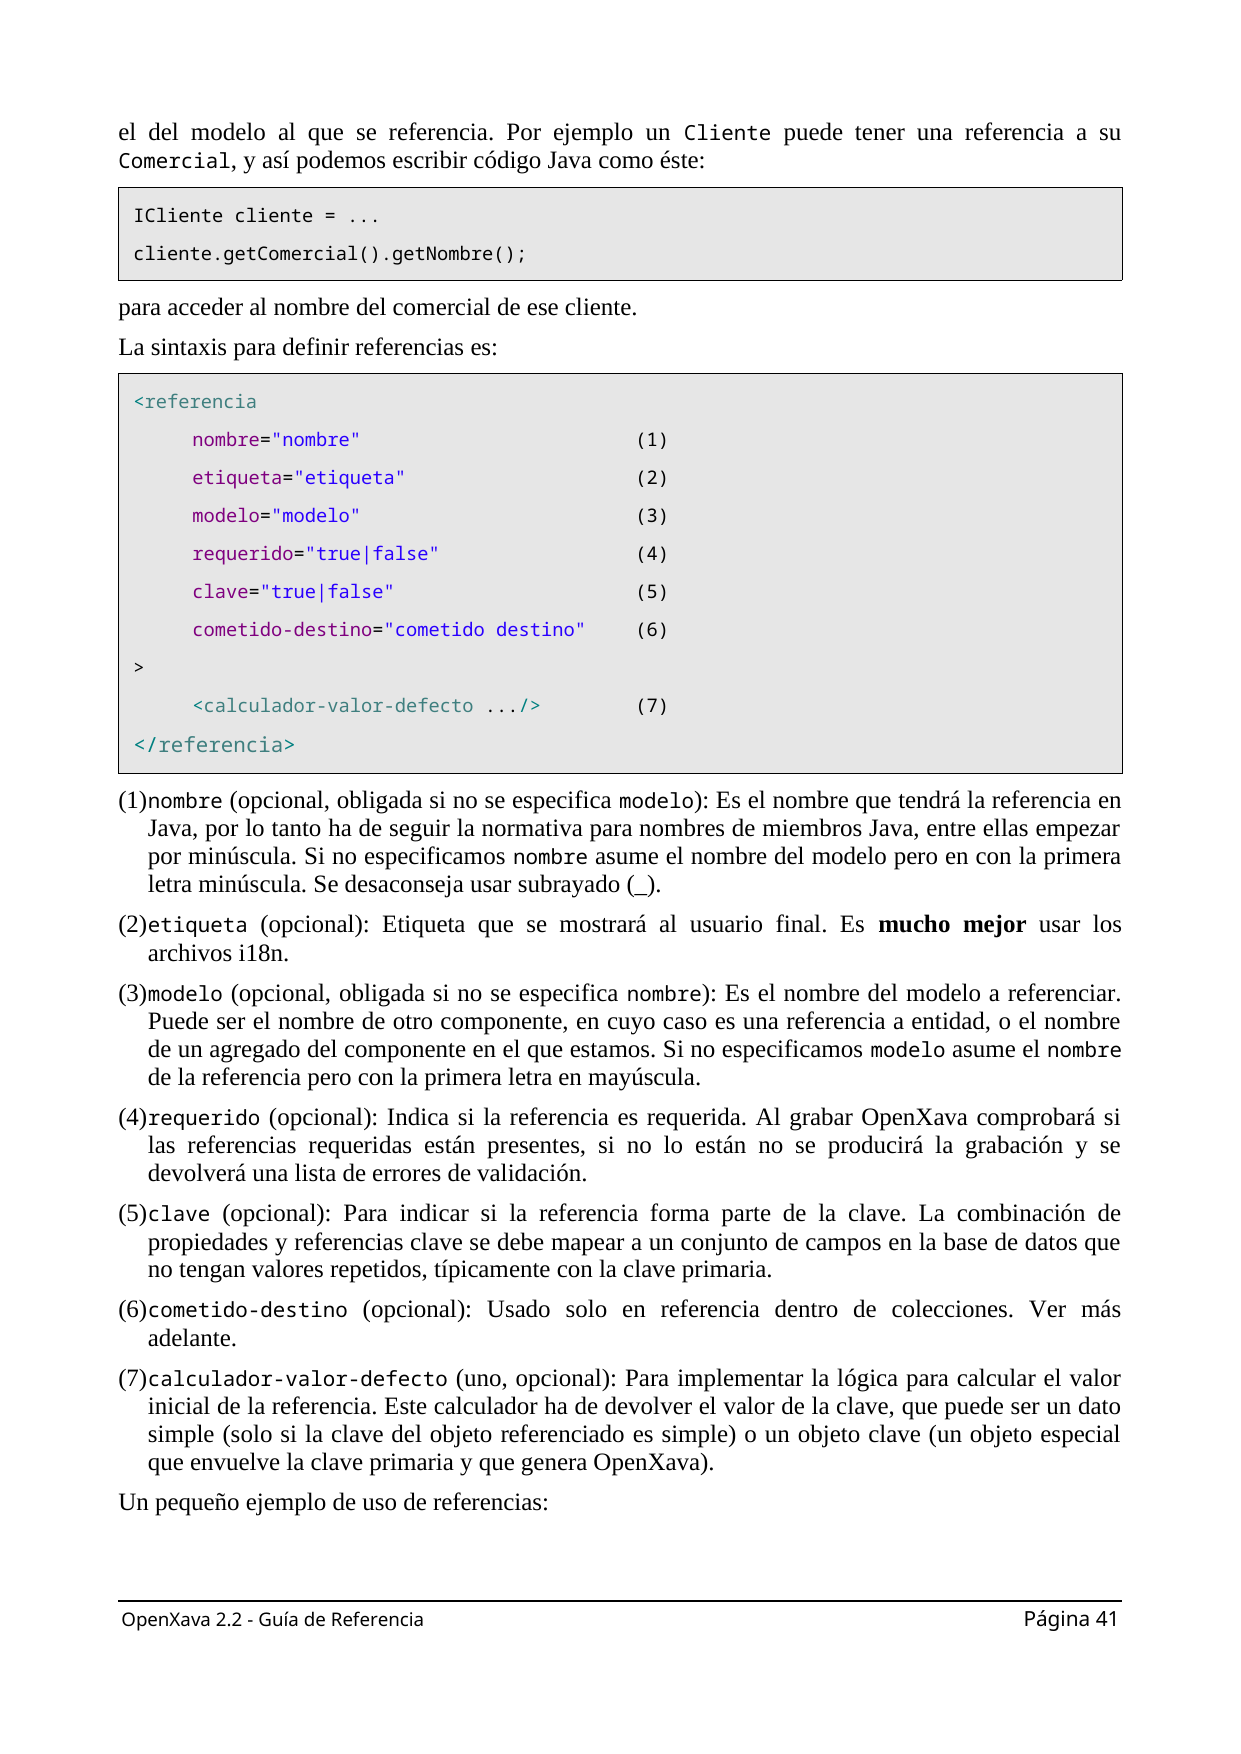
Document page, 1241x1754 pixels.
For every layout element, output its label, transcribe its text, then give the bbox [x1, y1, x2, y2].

text </referencia> [119, 716, 1122, 773]
text clave="true|false" (5) [119, 563, 1122, 601]
text para acceder al nombre del comercial de ese cliente. [118, 293, 1122, 321]
list cometido-destino (opcional): Usado solo en referencia dentro de colecciones. Ver más adelante. [118, 1296, 1122, 1351]
text cliente.getComercial().getNombre(); [119, 225, 1122, 280]
text ICliente cliente = ... [119, 188, 1122, 225]
list etiqueta (opcional): Etiqueta que se mostrará al usuario final. Es mucho mejor usar los archivos i18n. [118, 910, 1122, 966]
list clave (opcional): Para indicar si la referencia forma parte de la clave. La combinación de propiedades y referencias clave se debe mapear a un conjunto de campos en la base de datos que no tengan valores repetidos, típicamente con la clave primaria. [118, 1199, 1122, 1283]
text <referencia [119, 374, 1122, 411]
list nombre (opcional, obligada si no se especifica modelo): Es el nombre que tendrá la referencia en Java, por lo tanto ha de seguir la normativa para nombres de miembros Java, entre ellas empezar por minúscula. Si no especificamos nombre asume el nombre del modelo pero en con la primera letra minúscula. Se desaconseja usar subrayado (_). [118, 786, 1122, 898]
list calculador-valor-defecto (uno, opcional): Para implementar la lógica para calcular el valor inicial de la referencia. Este calculador ha de devolver el valor de la clave, que puede ser un dato simple (solo si la clave del objeto referenciado es simple) o un objeto clave (un objeto especial que envuelve la clave primaria y que genera OpenXava). [118, 1364, 1122, 1475]
text requerido="true|false" (4) [119, 525, 1122, 563]
text el del modelo al que se referencia. Por ejemplo un Cliente puede tener una referencia a su Comercial, y así podemos escribir código Java como éste: [118, 118, 1122, 174]
list modelo (opcional, obligada si no se especifica nombre): Es el nombre del modelo a referenciar. Puede ser el nombre de otro componente, en cuyo caso es una referencia a entidad, o el nombre de un agregado del componente en el que estamos. Si no especificamos modelo asume el nombre de la referencia pero con la primera letra en mayúscula. [118, 979, 1122, 1091]
text modelo="modelo" (3) [119, 487, 1122, 525]
text > [119, 639, 1122, 677]
list requerido (opcional): Indica si la referencia es requerida. Al grabar OpenXava comprobará si las referencias requeridas están presentes, si no lo están no se producirá la grabación y se devolverá una lista de errores de validación. [118, 1103, 1122, 1187]
text nombre="nombre" (1) [119, 411, 1122, 449]
text La sintaxis para definir referencias es: [118, 333, 1122, 361]
text <calculador-valor-defecto .../> (7) [119, 677, 1122, 716]
text cometido-destino="cometido destino" (6) [119, 601, 1122, 639]
text etiqueta="etiqueta" (2) [119, 449, 1122, 487]
text Un pequeño ejemplo de uso de referencias: [118, 1488, 1122, 1516]
